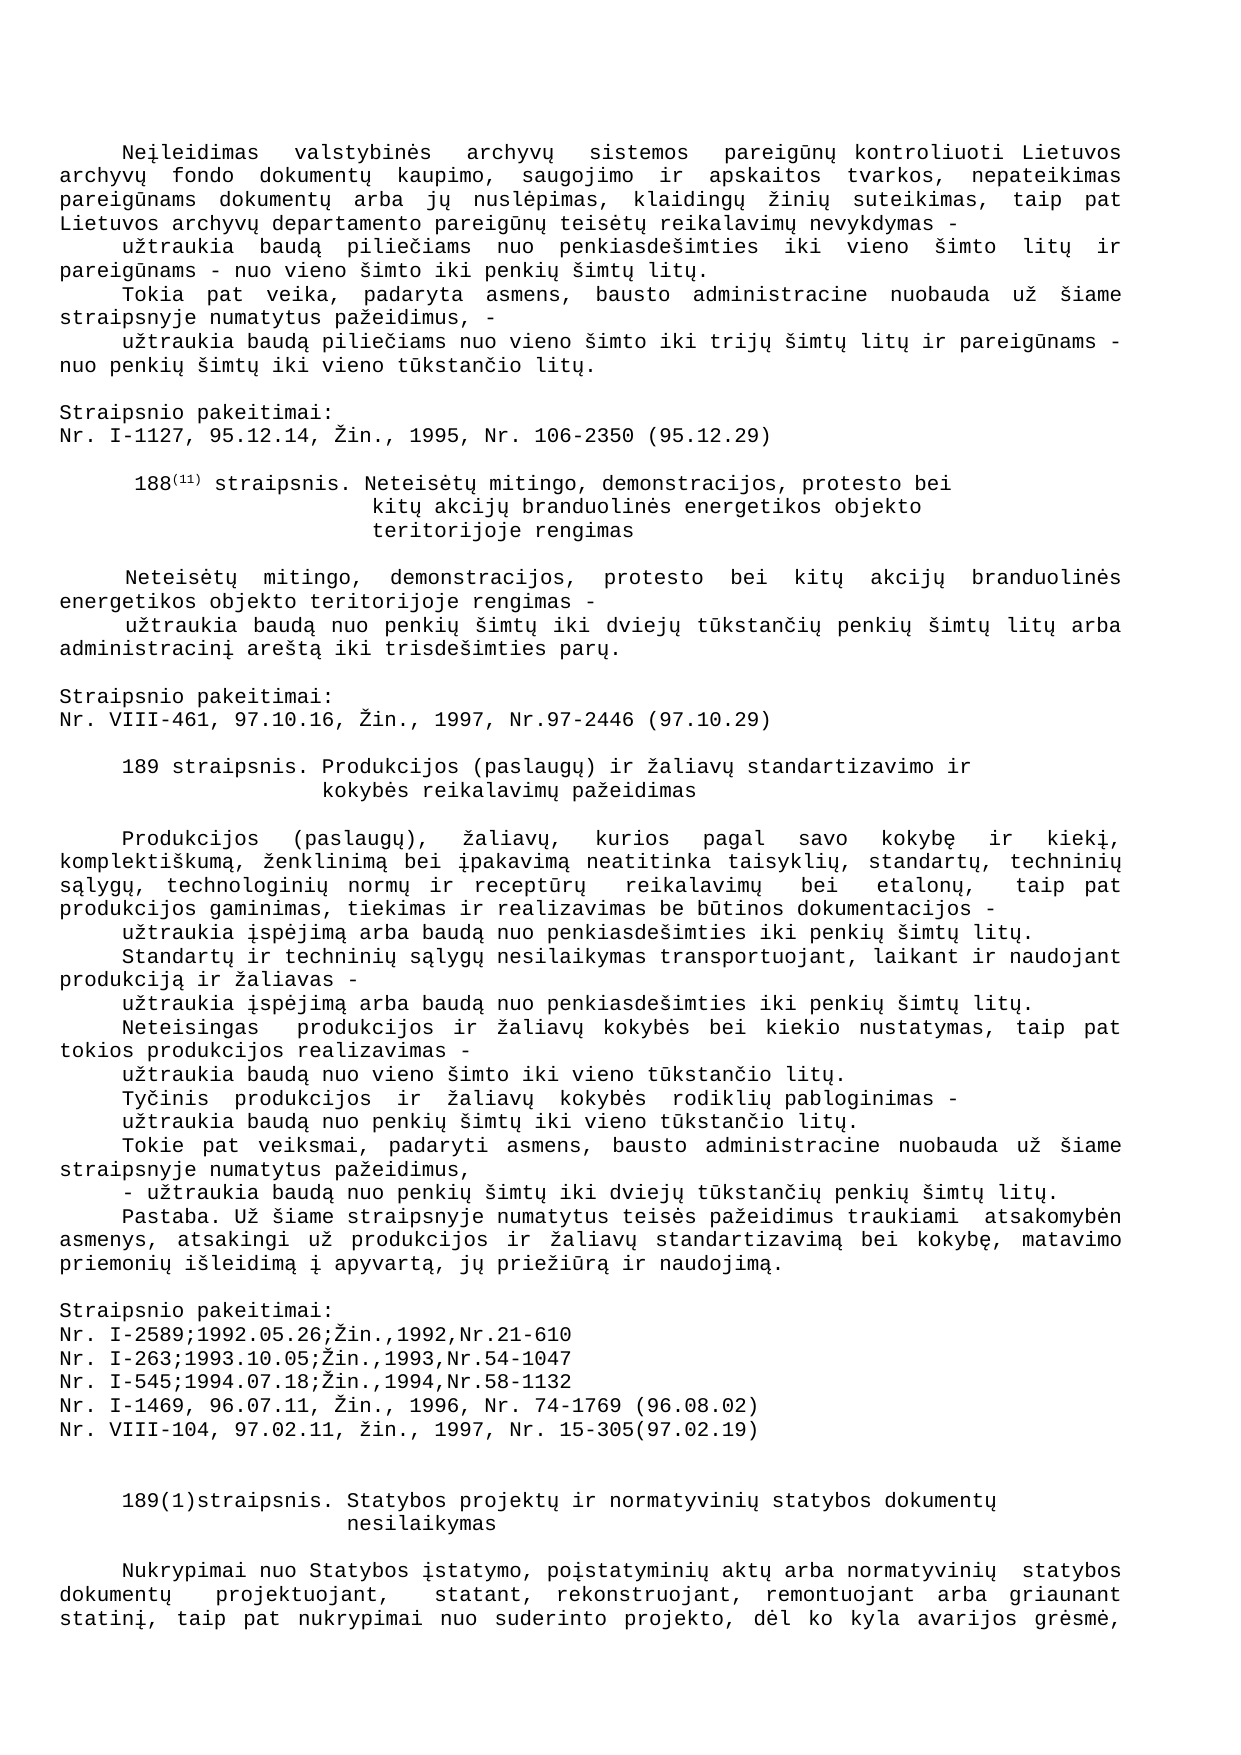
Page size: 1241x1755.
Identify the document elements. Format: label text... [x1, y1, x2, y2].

text Neteisingas produkcijos ir žaliavų kokybės bei kiekio nustatymas, taip pat tokios produkcijos realizavimas - [59, 1017, 1122, 1064]
text užtraukia baudą piliečiams nuo penkiasdešimties iki vieno šimto litų ir pareigūnams - nuo vieno šimto iki penkių šimtų litų. [59, 236, 1122, 284]
text užtraukia baudą nuo vieno šimto iki vieno tūkstančio litų. [59, 1064, 1122, 1088]
text Straipsnio pakeitimai: [59, 686, 1122, 709]
text kokybės reikalavimų pažeidimas [59, 780, 1122, 804]
text užtraukia įspėjimą arba baudą nuo penkiasdešimties iki penkių šimtų litų. [59, 922, 1122, 946]
text Tokia pat veika, padaryta asmens, bausto administracine nuobauda už šiame straipsnyje numatytus pažeidimus, - [59, 284, 1122, 331]
text Straipsnio pakeitimai: [59, 1300, 1122, 1324]
text 189 straipsnis. Produkcijos (paslaugų) ir žaliavų standartizavimo ir [59, 757, 1122, 780]
text teritorijoje rengimas [134, 520, 1122, 544]
text Produkcijos (paslaugų), žaliavų, kurios pagal savo kokybę ir kiekį, komplektiškumą, ženklinimą bei įpakavimą neatitinka taisyklių, standartų, techninių sąlygų, technologinių normų ir receptūrų reikalavimų bei etalonų, taip pat produkcijos gaminimas, tiekimas ir realizavimas be būtinos dokumentacijos - [59, 827, 1122, 922]
text Tokie pat veiksmai, padaryti asmens, bausto administracine nuobauda už šiame straipsnyje numatytus pažeidimus, [59, 1135, 1122, 1182]
text užtraukia baudą piliečiams nuo vieno šimto iki trijų šimtų litų ir pareigūnams - nuo penkių šimtų iki vieno tūkstančio litų. [59, 331, 1122, 378]
text Nukrypimai nuo Statybos įstatymo, poįstatyminių aktų arba normatyvinių statybos dokumentų projektuojant, statant, rekonstruojant, remontuojant arba griaunant statinį, taip pat nukrypimai nuo suderinto projekto, dėl ko kyla avarijos grėsmė, [59, 1561, 1122, 1631]
text Neįleidimas valstybinės archyvų sistemos pareigūnų kontroliuoti Lietuvos archyvų fondo dokumentų kaupimo, saugojimo ir apskaitos tvarkos, nepateikimas pareigūnams dokumentų arba jų nuslėpimas, klaidingų žinių suteikimas, taip pat Lietuvos archyvų departamento pareigūnų teisėtų reikalavimų nevykdymas - [59, 142, 1122, 236]
text Nr. I-263;1993.10.05;Žin.,1993,Nr.54-1047 [59, 1348, 1122, 1371]
text Tyčinis produkcijos ir žaliavų kokybės rodiklių pabloginimas - [59, 1088, 1122, 1111]
text Nr. I-1127, 95.12.14, Žin., 1995, Nr. 106-2350 (95.12.29) [59, 426, 1122, 449]
text Pastaba. Už šiame straipsnyje numatytus teisės pažeidimus traukiami atsakomybėn asmenys, atsakingi už produkcijos ir žaliavų standartizavimą bei kokybę, matavimo priemonių išleidimą į apyvartą, jų priežiūrą ir naudojimą. [59, 1206, 1122, 1277]
text užtraukia įspėjimą arba baudą nuo penkiasdešimties iki penkių šimtų litų. [59, 993, 1122, 1017]
text Nr. I-545;1994.07.18;Žin.,1994,Nr.58-1132 [59, 1371, 1122, 1395]
text Standartų ir techninių sąlygų nesilaikymas transportuojant, laikant ir naudojant produkciją ir žaliavas - [59, 946, 1122, 993]
text Nr. I-2589;1992.05.26;Žin.,1992,Nr.21-610 [59, 1324, 1122, 1348]
text - užtraukia baudą nuo penkių šimtų iki dviejų tūkstančių penkių šimtų litų. [59, 1182, 1122, 1206]
text užtraukia baudą nuo penkių šimtų iki vieno tūkstančio litų. [59, 1111, 1122, 1135]
text Straipsnio pakeitimai: [59, 402, 1122, 426]
text 189(1)straipsnis. Statybos projektų ir normatyvinių statybos dokumentų [59, 1489, 1122, 1513]
text Neteisėtų mitingo, demonstracijos, protesto bei kitų akcijų branduolinės energetikos objekto teritorijoje rengimas - [59, 567, 1122, 615]
text Nr. VIII-461, 97.10.16, Žin., 1997, Nr.97-2446 (97.10.29) [59, 709, 1122, 733]
text Nr. I-1469, 96.07.11, Žin., 1996, Nr. 74-1769 (96.08.02) [59, 1395, 1122, 1419]
text kitų akcijų branduolinės energetikos objekto [134, 496, 1122, 520]
text Nr. VIII-104, 97.02.11, žin., 1997, Nr. 15-305(97.02.19) [59, 1419, 1122, 1442]
text nesilaikymas [59, 1513, 1122, 1537]
text užtraukia baudą nuo penkių šimtų iki dviejų tūkstančių penkių šimtų litų arba administracinį areštą iki trisdešimties parų. [59, 615, 1122, 662]
text 188(11) straipsnis. Neteisėtų mitingo, demonstracijos, protesto bei [134, 473, 1122, 496]
